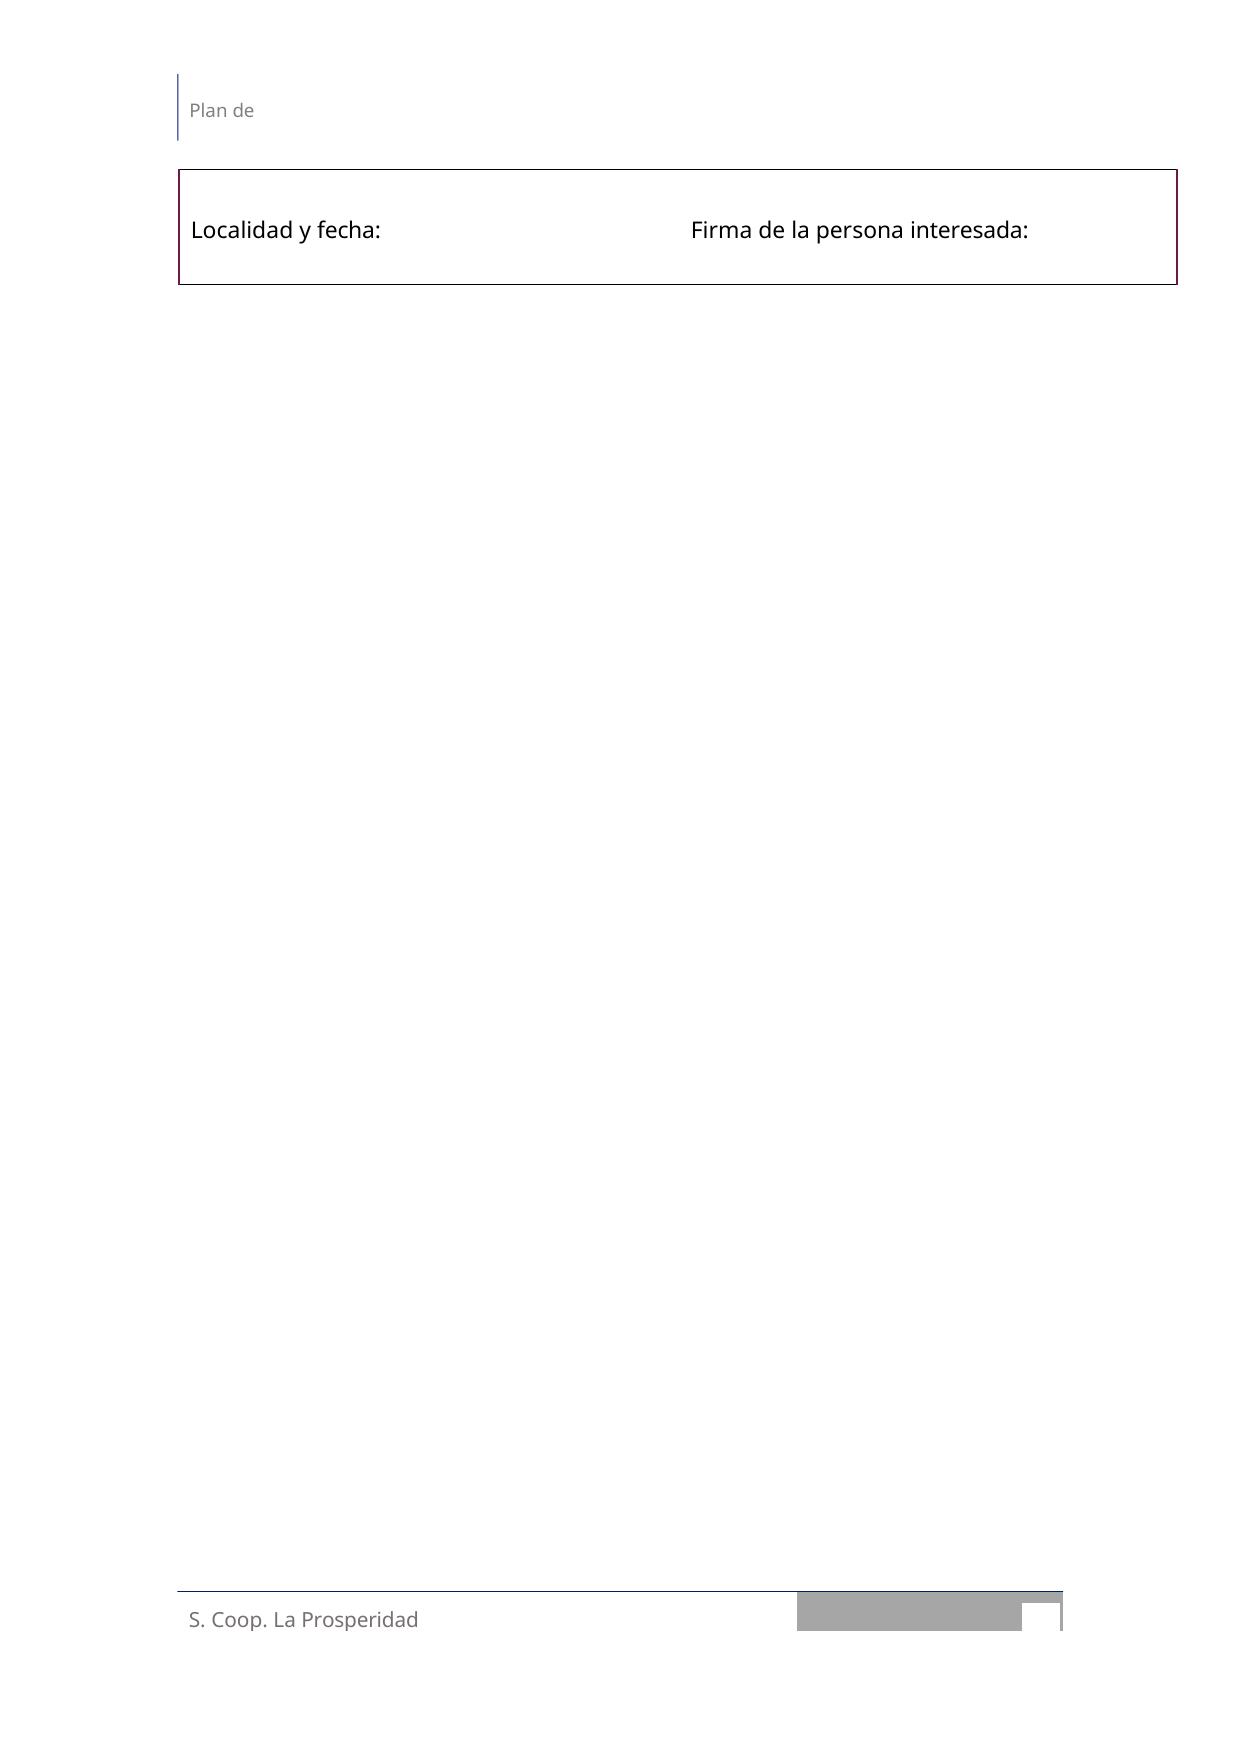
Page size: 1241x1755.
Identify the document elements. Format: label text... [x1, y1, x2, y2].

table_cell Localidad y fecha: [180, 170, 521, 284]
table_cell Firma de la persona interesada: [521, 170, 1176, 284]
